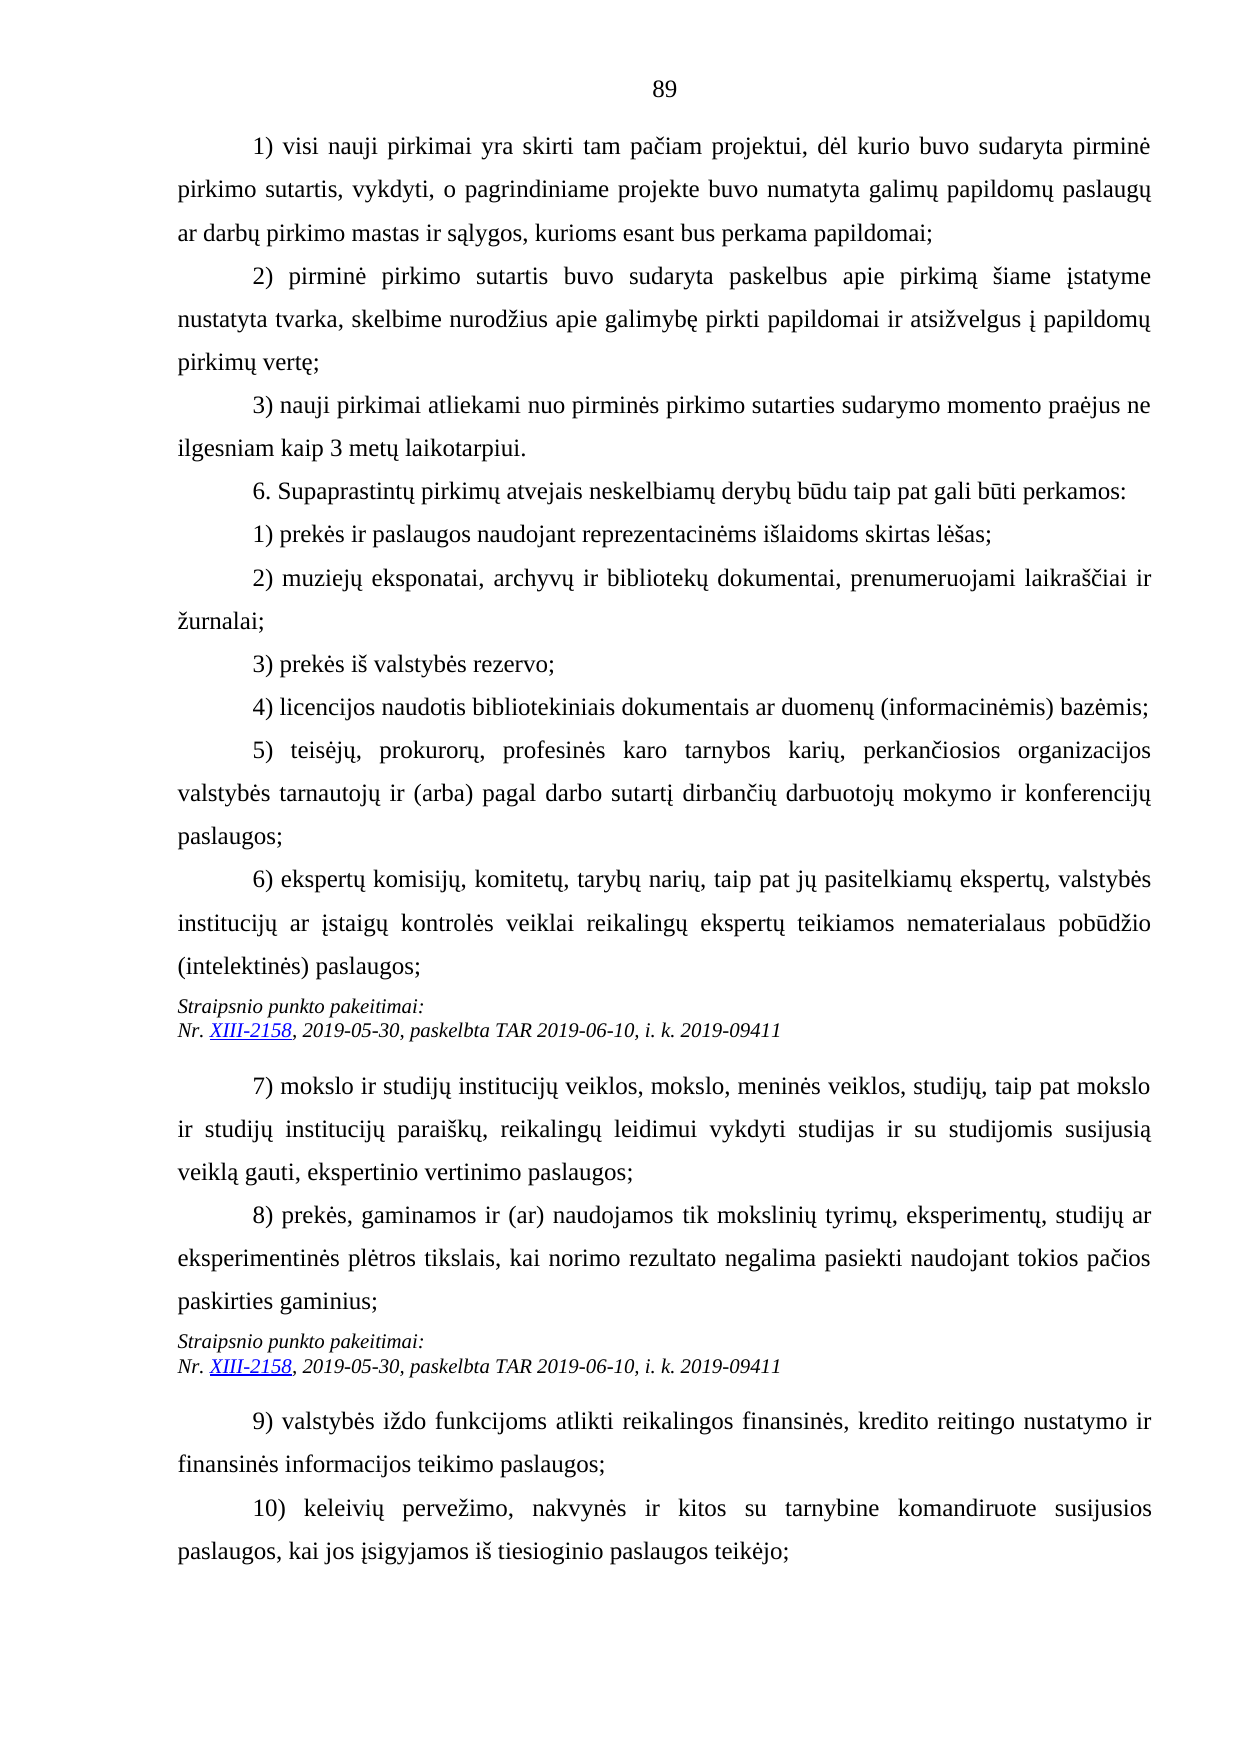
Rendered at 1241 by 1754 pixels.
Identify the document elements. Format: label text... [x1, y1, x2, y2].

text Nr. XIII-2158, 2019-05-30, paskelbta TAR 2019-06-10, i. k. 2019-09411 [177, 1353, 1152, 1378]
text 6. Supaprastintų pirkimų atvejais neskelbiamų derybų būdu taip pat gali būti perkamos: [177, 476, 1152, 505]
text Straipsnio punkto pakeitimai: [177, 994, 1152, 1018]
text Nr. XIII-2158, 2019-05-30, paskelbta TAR 2019-06-10, i. k. 2019-09411 [177, 1018, 1152, 1042]
text 10) keleivių pervežimo, nakvynės ir kitos su tarnybine komandiruote susijusios paslaugos, kai jos įsigyjamos iš tiesioginio paslaugos teikėjo; [177, 1493, 1152, 1564]
text 2) muziejų eksponatai, archyvų ir bibliotekų dokumentai, prenumeruojami laikraščiai ir žurnalai; [177, 563, 1152, 634]
text 1) prekės ir paslaugos naudojant reprezentacinėms išlaidoms skirtas lėšas; [177, 519, 1152, 548]
text 5) teisėjų, prokurorų, profesinės karo tarnybos karių, perkančiosios organizacijos valstybės tarnautojų ir (arba) pagal darbo sutartį dirbančių darbuotojų mokymo ir konferencijų paslaugos; [177, 735, 1152, 850]
text 1) visi nauji pirkimai yra skirti tam pačiam projektui, dėl kurio buvo sudaryta pirminė pirkimo sutartis, vykdyti, o pagrindiniame projekte buvo numatyta galimų papildomų paslaugų ar darbų pirkimo mastas ir sąlygos, kurioms esant bus perkama papildomai; [177, 131, 1152, 246]
text 4) licencijos naudotis bibliotekiniais dokumentais ar duomenų (informacinėmis) bazėmis; [177, 692, 1152, 721]
text 7) mokslo ir studijų institucijų veiklos, mokslo, meninės veiklos, studijų, taip pat mokslo ir studijų institucijų paraiškų, reikalingų leidimui vykdyti studijas ir su studijomis susijusią veiklą gauti, ekspertinio vertinimo paslaugos; [177, 1071, 1152, 1186]
text 8) prekės, gaminamos ir (ar) naudojamos tik mokslinių tyrimų, eksperimentų, studijų ar eksperimentinės plėtros tikslais, kai norimo rezultato negalima pasiekti naudojant tokios pačios paskirties gaminius; [177, 1200, 1152, 1315]
text 6) ekspertų komisijų, komitetų, tarybų narių, taip pat jų pasitelkiamų ekspertų, valstybės institucijų ar įstaigų kontrolės veiklai reikalingų ekspertų teikiamos nematerialaus pobūdžio (intelektinės) paslaugos; [177, 864, 1152, 979]
text 3) nauji pirkimai atliekami nuo pirminės pirkimo sutarties sudarymo momento praėjus ne ilgesniam kaip 3 metų laikotarpiui. [177, 390, 1152, 462]
text 3) prekės iš valstybės rezervo; [177, 649, 1152, 678]
text 2) pirminė pirkimo sutartis buvo sudaryta paskelbus apie pirkimą šiame įstatyme nustatyta tvarka, skelbime nurodžius apie galimybę pirkti papildomai ir atsižvelgus į papildomų pirkimų vertę; [177, 261, 1152, 376]
text Straipsnio punkto pakeitimai: [177, 1329, 1152, 1353]
text 9) valstybės iždo funkcijoms atlikti reikalingos finansinės, kredito reitingo nustatymo ir finansinės informacijos teikimo paslaugos; [177, 1406, 1152, 1478]
